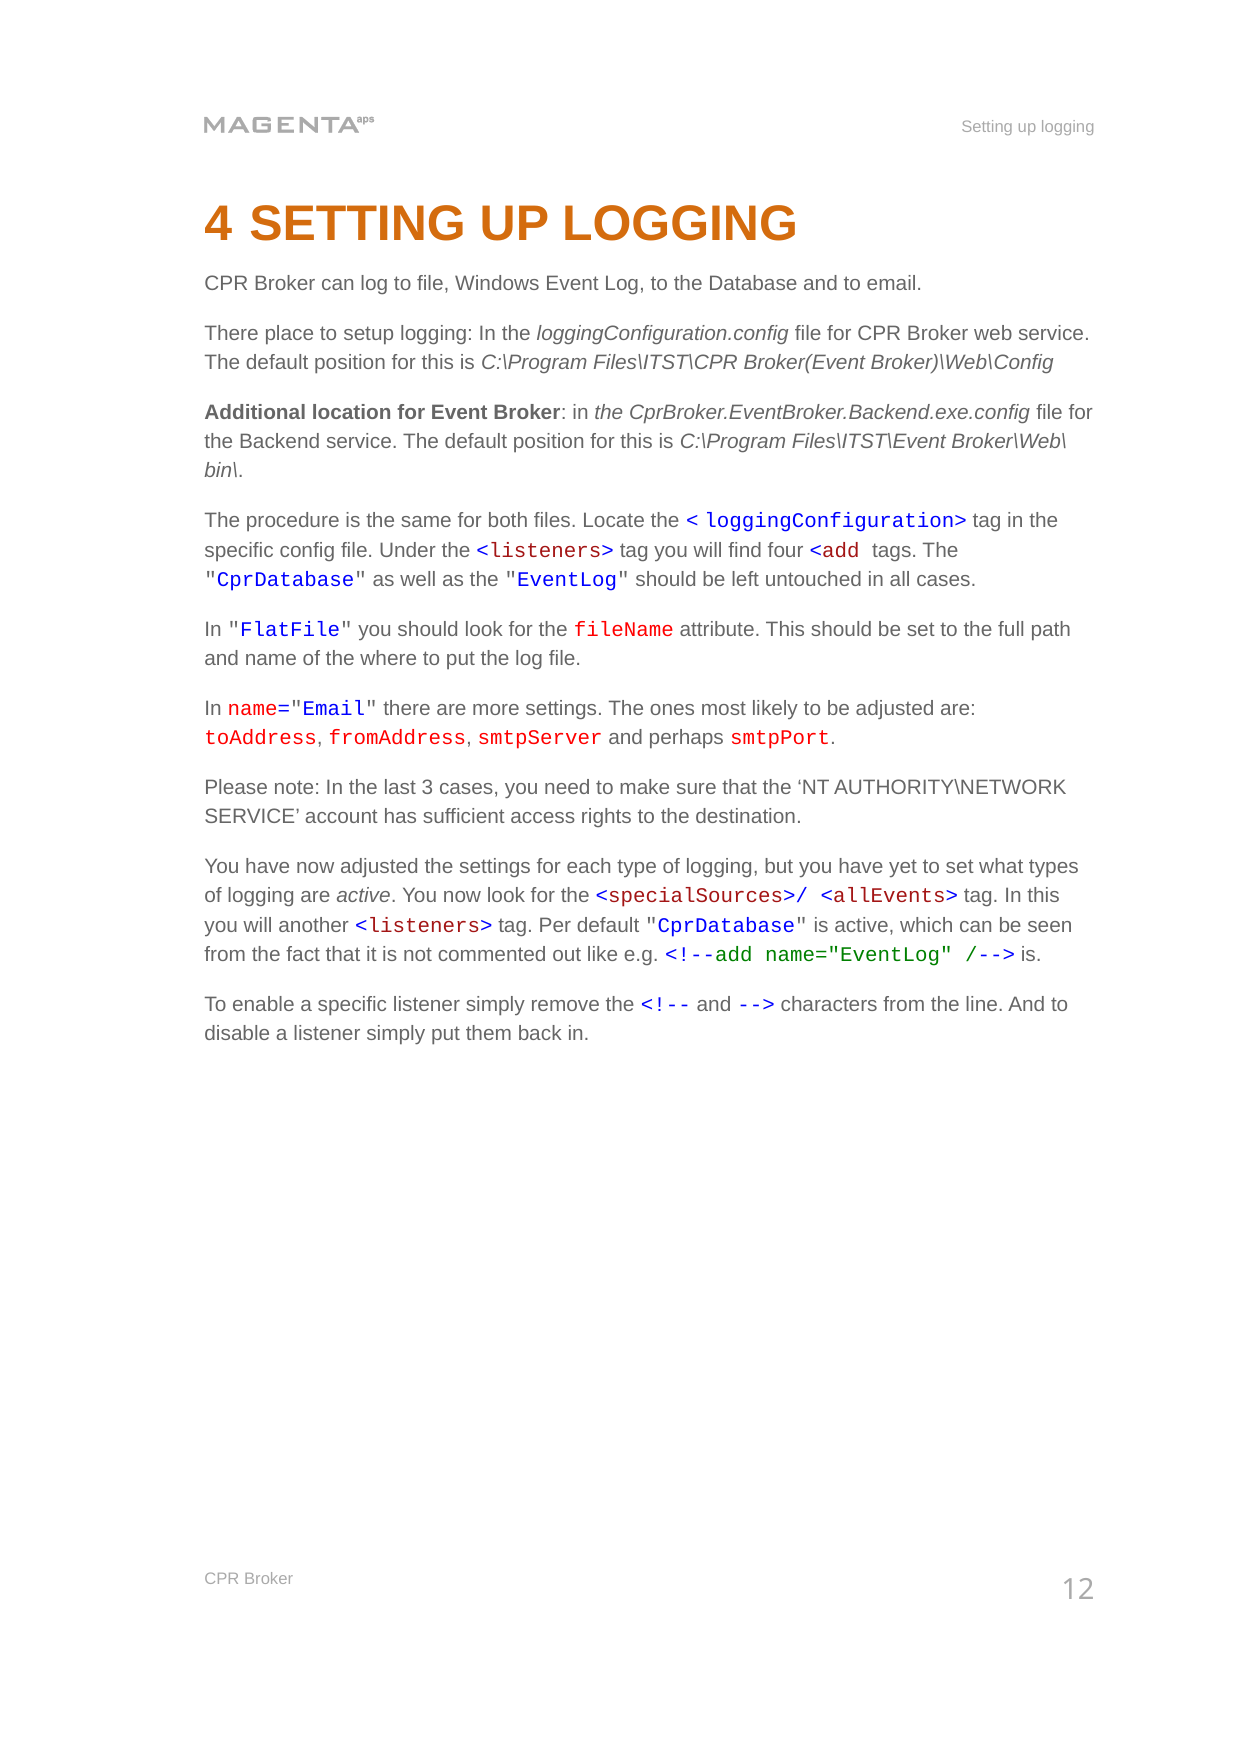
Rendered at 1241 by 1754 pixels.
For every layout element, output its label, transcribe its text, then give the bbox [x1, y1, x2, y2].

text The procedure is the same for both files. Locate the < loggingConfiguration> tag in the specific config file. Under the <listeners> tag you will find four <add tags. The "CprDatabase" as well as the "EventLog" should be left untouched in all cases. [204, 504, 1094, 592]
text Additional location for Event Broker: in the CprBroker.EventBroker.Backend.exe.config file for the Backend service. The default position for this is C:\Program Files\ITST\Event Broker\Web\bin\. [204, 396, 1094, 484]
subtitle Setting up logging [204, 194, 1094, 252]
text Please note: In the last 3 cases, you need to make sure that the ‘NT AUTHORITY\NETWORK SERVICE’ account has sufficient access rights to the destination. [204, 771, 1094, 829]
text In name="Email" there are more settings. The ones most likely to be adjusted are: toAddress, fromAddress, smtpServer and perhaps smtpPort. [204, 692, 1094, 750]
text To enable a specific listener simply remove the <!-- and --> characters from the line. And to disable a listener simply put them back in. [204, 988, 1094, 1046]
text You have now adjusted the settings for each type of logging, but you have yet to set what types of logging are active. You now look for the <specialSources>/ <allEvents> tag. In this you will another <listeners> tag. Per default "CprDatabase" is active, which can be seen from the fact that it is not commented out like e.g. <!--add name="EventLog" /--> is. [204, 850, 1094, 967]
text There place to setup logging: In the loggingConfiguration.config file for CPR Broker web service. The default position for this is C:\Program Files\ITST\CPR Broker(Event Broker)\Web\Config [204, 317, 1094, 375]
text In "FlatFile" you should look for the fileName attribute. This should be set to the full path and name of the where to put the log file. [204, 613, 1094, 671]
text CPR Broker can log to file, Windows Event Log, to the Database and to email. [204, 267, 1094, 296]
